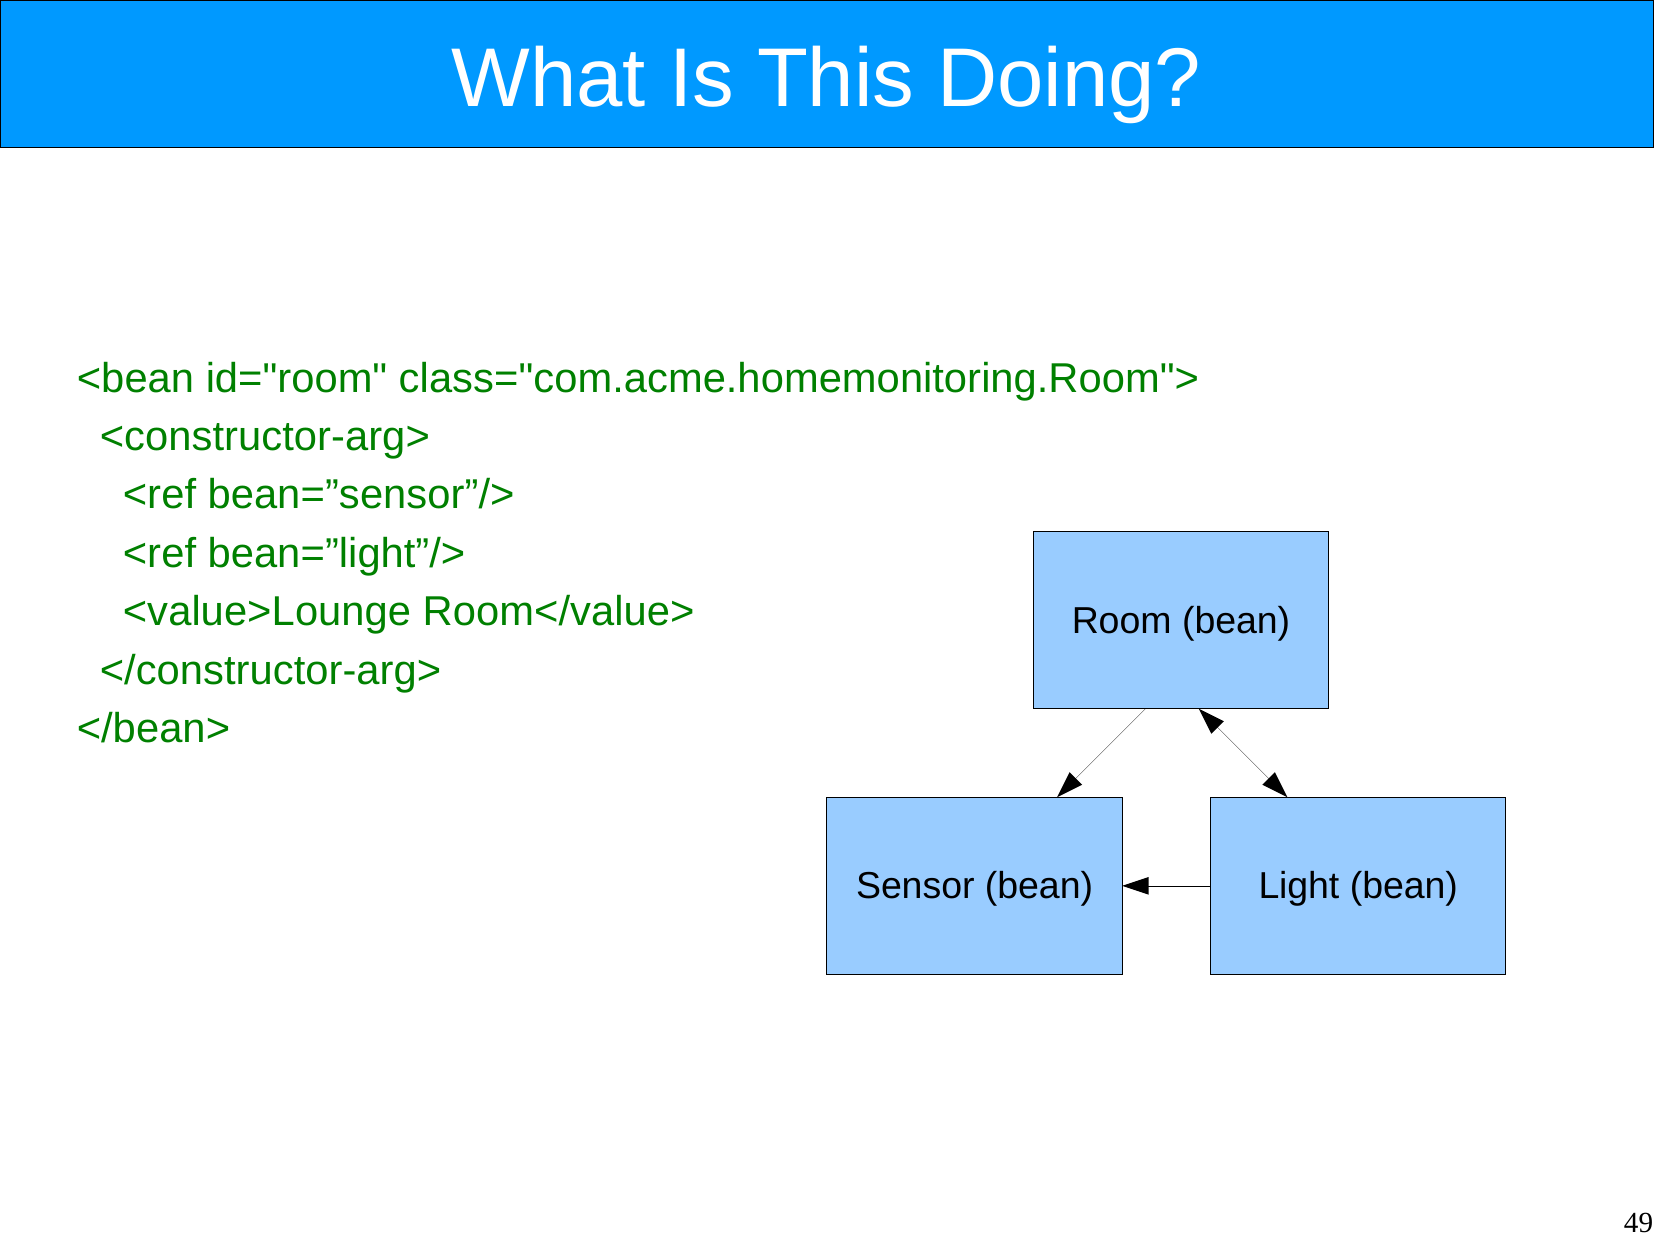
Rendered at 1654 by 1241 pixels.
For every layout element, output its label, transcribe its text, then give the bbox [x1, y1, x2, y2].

list <bean id="room" class="com.acme.homemonitoring.Room"> <constructor-arg> <ref bean=”sensor”/> <ref bean=”light”/> <value>Lounge Room</value> </constructor-arg> </bean> [76, 354, 1565, 1196]
text_box Room (bean) [1033, 531, 1329, 709]
text_box Sensor (bean) [826, 797, 1123, 975]
title What Is This Doing? [82, 21, 1571, 135]
text_box Light (bean) [1210, 797, 1506, 975]
